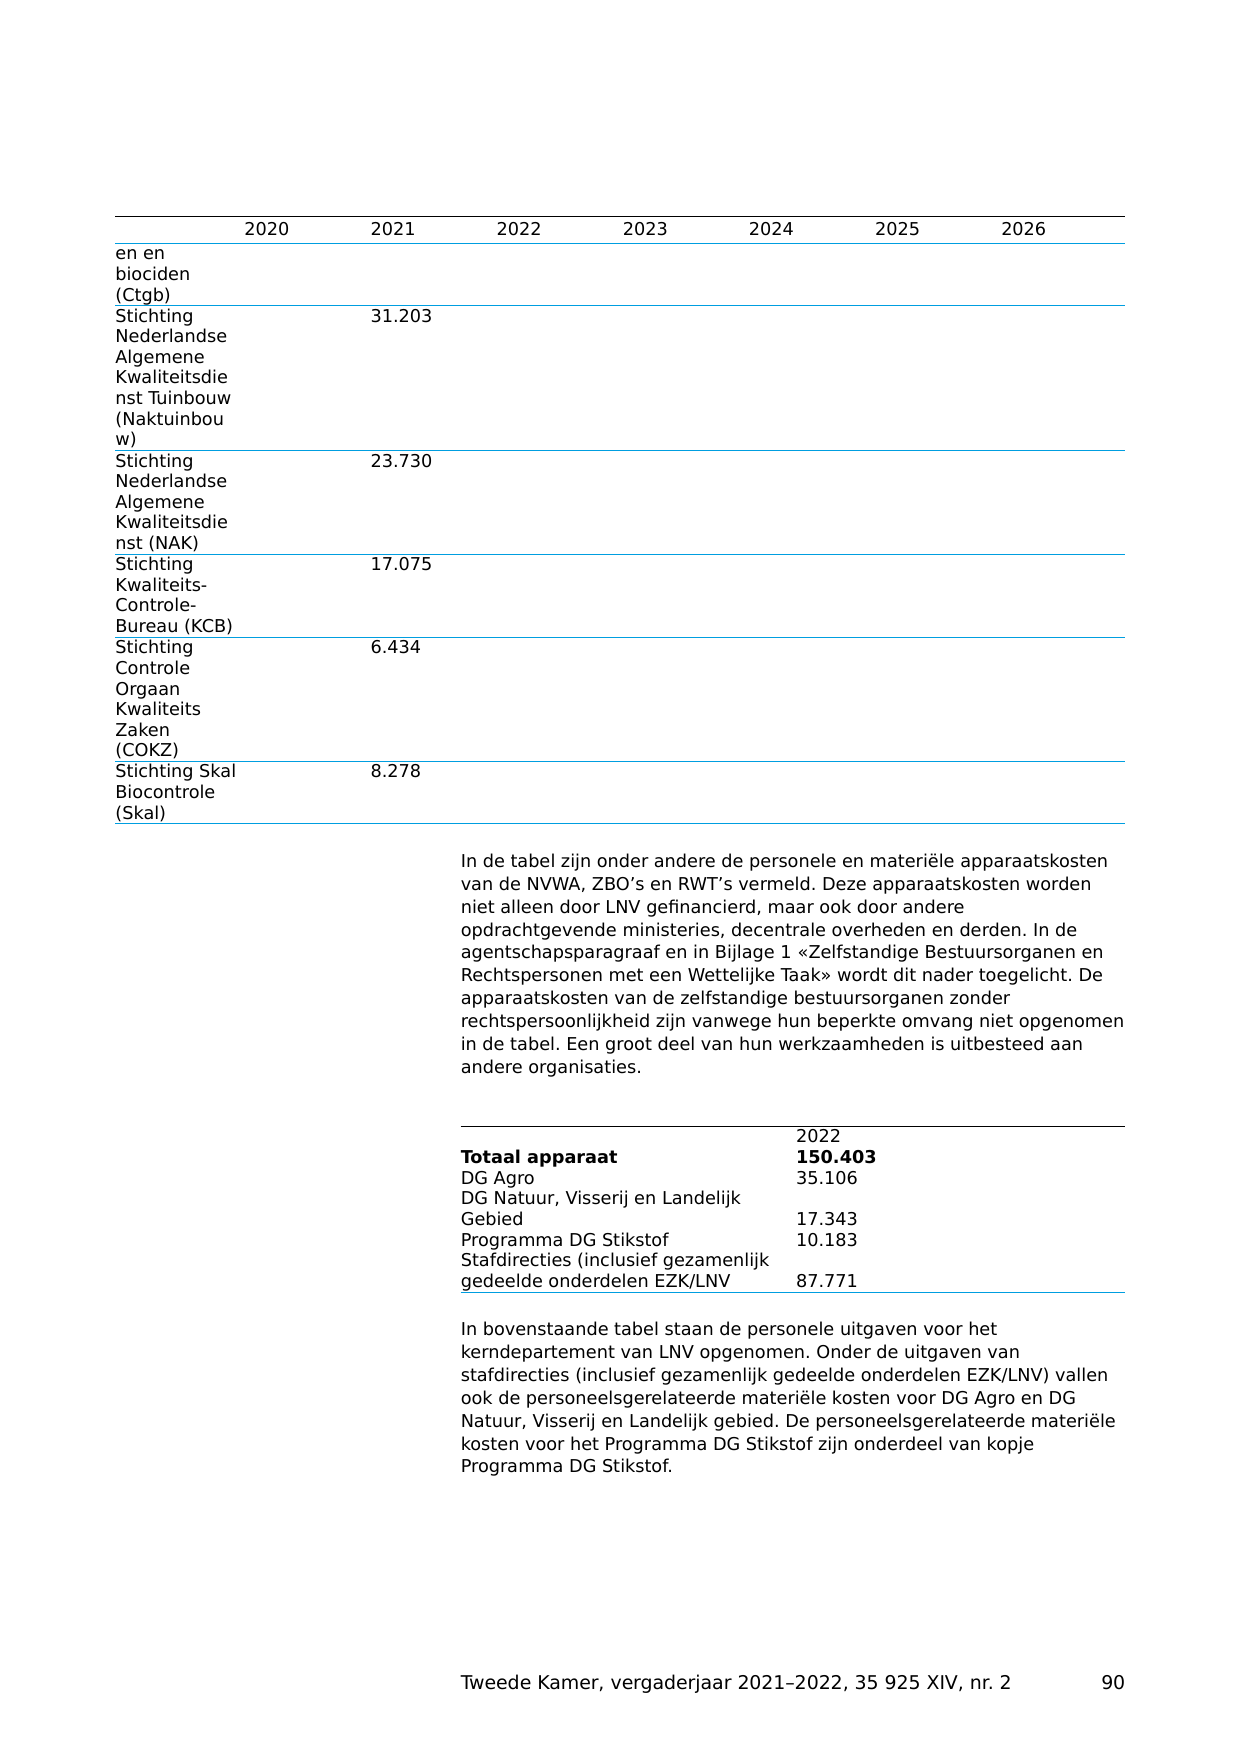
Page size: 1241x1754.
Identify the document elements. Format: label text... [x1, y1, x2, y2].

table_cell [872, 762, 998, 823]
table_cell Programma DG Stikstof [461, 1230, 793, 1250]
table_cell [241, 306, 367, 450]
table_cell [998, 555, 1125, 637]
table_cell [620, 451, 746, 554]
table_cell Stichting Nederlandse Algemene Kwaliteitsdienst (NAK) [115, 451, 241, 554]
table_cell [746, 244, 872, 305]
table_cell en en biociden (Ctgb) [115, 244, 241, 305]
table_cell [746, 306, 872, 450]
table_cell 2022 [793, 1127, 1125, 1147]
table_cell [241, 244, 367, 305]
table_cell Stichting Skal Biocontrole (Skal) [115, 762, 241, 823]
table_cell 2026 [998, 217, 1125, 243]
text In bovenstaande tabel staan de personele uitgaven voor het kerndepartement van LNV opgenomen. Onder de uitgaven van stafdirecties (inclusief gezamenlijk gedeelde onderdelen EZK/LNV) vallen ook de personeelsgerelateerde materiële kosten voor DG Agro en DG Natuur, Visserij en Landelijk gebied. De personeelsgerelateerde materiële kosten voor het Programma DG Stikstof zijn onderdeel van kopje Programma DG Stikstof. [461, 1317, 1125, 1477]
table_cell [494, 306, 620, 450]
table_cell [872, 244, 998, 305]
table_cell [494, 638, 620, 761]
table_cell 150.403 [793, 1147, 1125, 1168]
table_cell [998, 762, 1125, 823]
table_cell [872, 638, 998, 761]
table_cell 35.106 [793, 1168, 1125, 1188]
table_cell [115, 217, 241, 243]
table_cell [746, 451, 872, 554]
table_cell Stichting Kwaliteits-Controle-Bureau (KCB) [115, 555, 241, 637]
table_cell [494, 762, 620, 823]
table_cell 2025 [872, 217, 998, 243]
table_header Tabel 2 Totaaloverzicht apparaatsuitgaven/kosten agentschappen en zbo's/rwt's (bedragen x € 1.000) [115, 191, 1125, 216]
table_cell [461, 1127, 793, 1147]
table_cell [746, 762, 872, 823]
table_cell 17.075 [368, 555, 493, 637]
table_cell [368, 244, 493, 305]
table_cell [872, 306, 998, 450]
table_cell 6.434 [368, 638, 493, 761]
table_cell 2020 [241, 217, 367, 243]
table_cell [494, 451, 620, 554]
table_cell [620, 244, 746, 305]
table_cell 23.730 [368, 451, 493, 554]
table_cell 10.183 [793, 1230, 1125, 1250]
table_cell 8.278 [368, 762, 493, 823]
table_cell Stichting Nederlandse Algemene Kwaliteitsdienst Tuinbouw (Naktuinbouw) [115, 306, 241, 450]
table_cell [494, 555, 620, 637]
table_cell Stafdirecties (inclusief gezamenlijk gedeelde onderdelen EZK/LNV [461, 1250, 793, 1291]
table_cell 2021 [368, 217, 493, 243]
table_cell [998, 638, 1125, 761]
table_cell 2023 [620, 217, 746, 243]
table_cell [241, 638, 367, 761]
table_cell 2022 [494, 217, 620, 243]
table_cell 31.203 [368, 306, 493, 450]
table_cell [746, 555, 872, 637]
table_cell [872, 555, 998, 637]
table_cell [620, 555, 746, 637]
table_cell DG Agro [461, 1168, 793, 1188]
text In de tabel zijn onder andere de personele en materiële apparaatskosten van de NVWA, ZBO’s en RWT’s vermeld. Deze apparaatskosten worden niet alleen door LNV gefinancierd, maar ook door andere opdrachtgevende ministeries, decentrale overheden en derden. In de agentschapsparagraaf en in Bijlage 1 «Zelfstandige Bestuursorganen en Rechtspersonen met een Wettelijke Taak» wordt dit nader toegelicht. De apparaatskosten van de zelfstandige bestuursorganen zonder rechtspersoonlijkheid zijn vanwege hun beperkte omvang niet opgenomen in de tabel. Een groot deel van hun werkzaamheden is uitbesteed aan andere organisaties. [461, 849, 1125, 1078]
table_cell [620, 638, 746, 761]
table_cell 17.343 [793, 1188, 1125, 1229]
table_cell [494, 244, 620, 305]
table_cell [620, 762, 746, 823]
table_cell 2024 [746, 217, 872, 243]
table_cell [241, 762, 367, 823]
table_cell [241, 555, 367, 637]
table_cell [620, 306, 746, 450]
table_cell Totaal apparaat [461, 1147, 793, 1168]
table_cell [872, 451, 998, 554]
table_cell [998, 451, 1125, 554]
table_cell [998, 306, 1125, 450]
table_header Apparaatsuitgaven per beleidsartikel/DG (bedragen x € 1.000) [461, 1101, 1125, 1126]
table_cell [998, 244, 1125, 305]
table_cell Stichting Controle Orgaan Kwaliteits Zaken (COKZ) [115, 638, 241, 761]
table_cell 87.771 [793, 1250, 1125, 1291]
table_cell DG Natuur, Visserij en Landelijk Gebied [461, 1188, 793, 1229]
table_cell [746, 638, 872, 761]
table_cell [241, 451, 367, 554]
